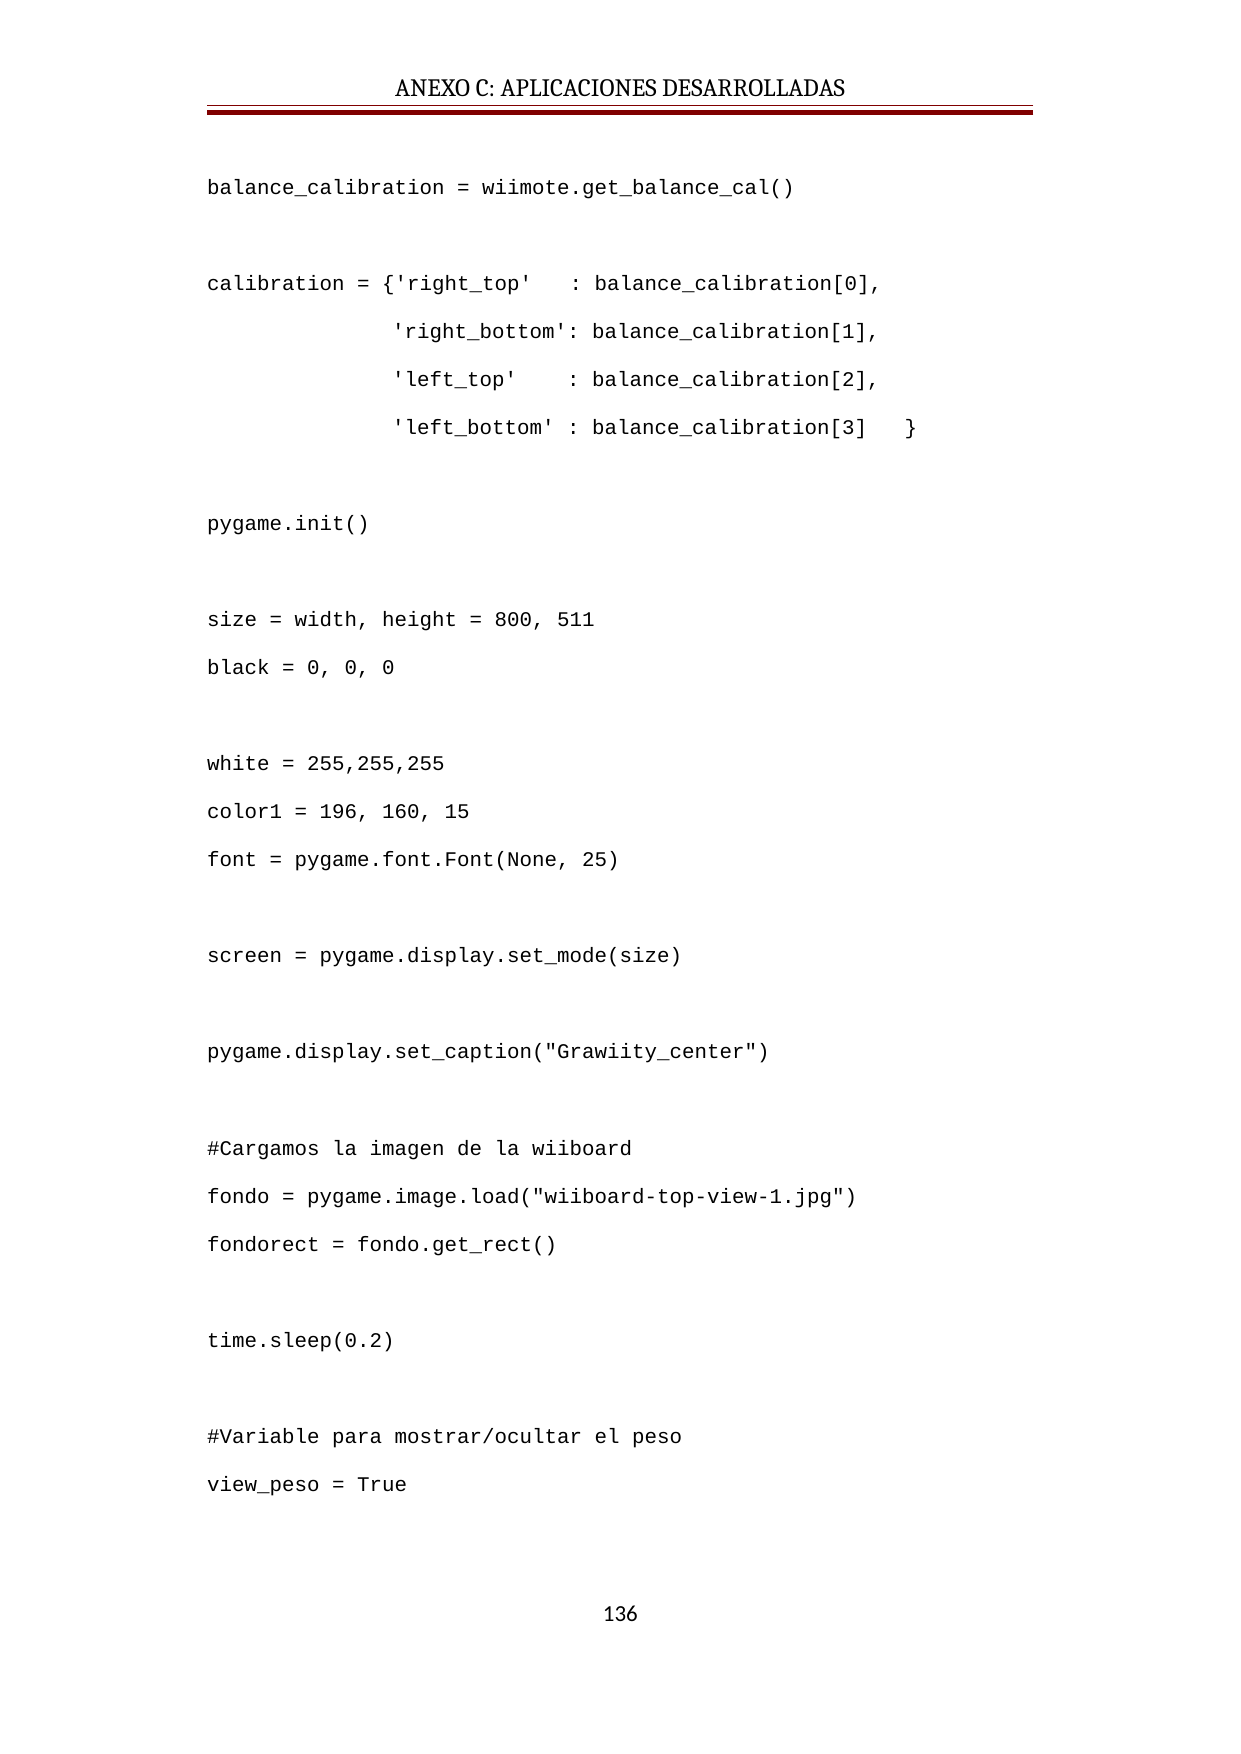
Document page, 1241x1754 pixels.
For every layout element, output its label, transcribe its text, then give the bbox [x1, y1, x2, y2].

text #Cargamos la imagen de la wiiboard [207, 1138, 1033, 1161]
text size = width, height = 800, 511 [207, 609, 1033, 633]
text calibration = {'right_top' : balance_calibration[0], [207, 273, 1033, 297]
text font = pygame.font.Font(None, 25) [207, 849, 1033, 873]
text 'right_bottom': balance_calibration[1], [207, 321, 1033, 345]
text screen = pygame.display.set_mode(size) [207, 946, 1033, 969]
text pygame.init() [207, 513, 1033, 537]
text white = 255,255,255 [207, 753, 1033, 777]
text 'left_top' : balance_calibration[2], [207, 369, 1033, 393]
text time.sleep(0.2) [207, 1330, 1033, 1353]
text fondorect = fondo.get_rect() [207, 1234, 1033, 1257]
text 'left_bottom' : balance_calibration[3] } [207, 417, 1033, 441]
text fondo = pygame.image.load("wiiboard-top-view-1.jpg") [207, 1186, 1033, 1209]
text color1 = 196, 160, 15 [207, 801, 1033, 825]
text view_peso = True [207, 1474, 1033, 1497]
text balance_calibration = wiimote.get_balance_cal() [207, 177, 1033, 201]
text black = 0, 0, 0 [207, 657, 1033, 681]
text pygame.display.set_caption("Grawiity_center") [207, 1042, 1033, 1065]
text #Variable para mostrar/ocultar el peso [207, 1426, 1033, 1449]
